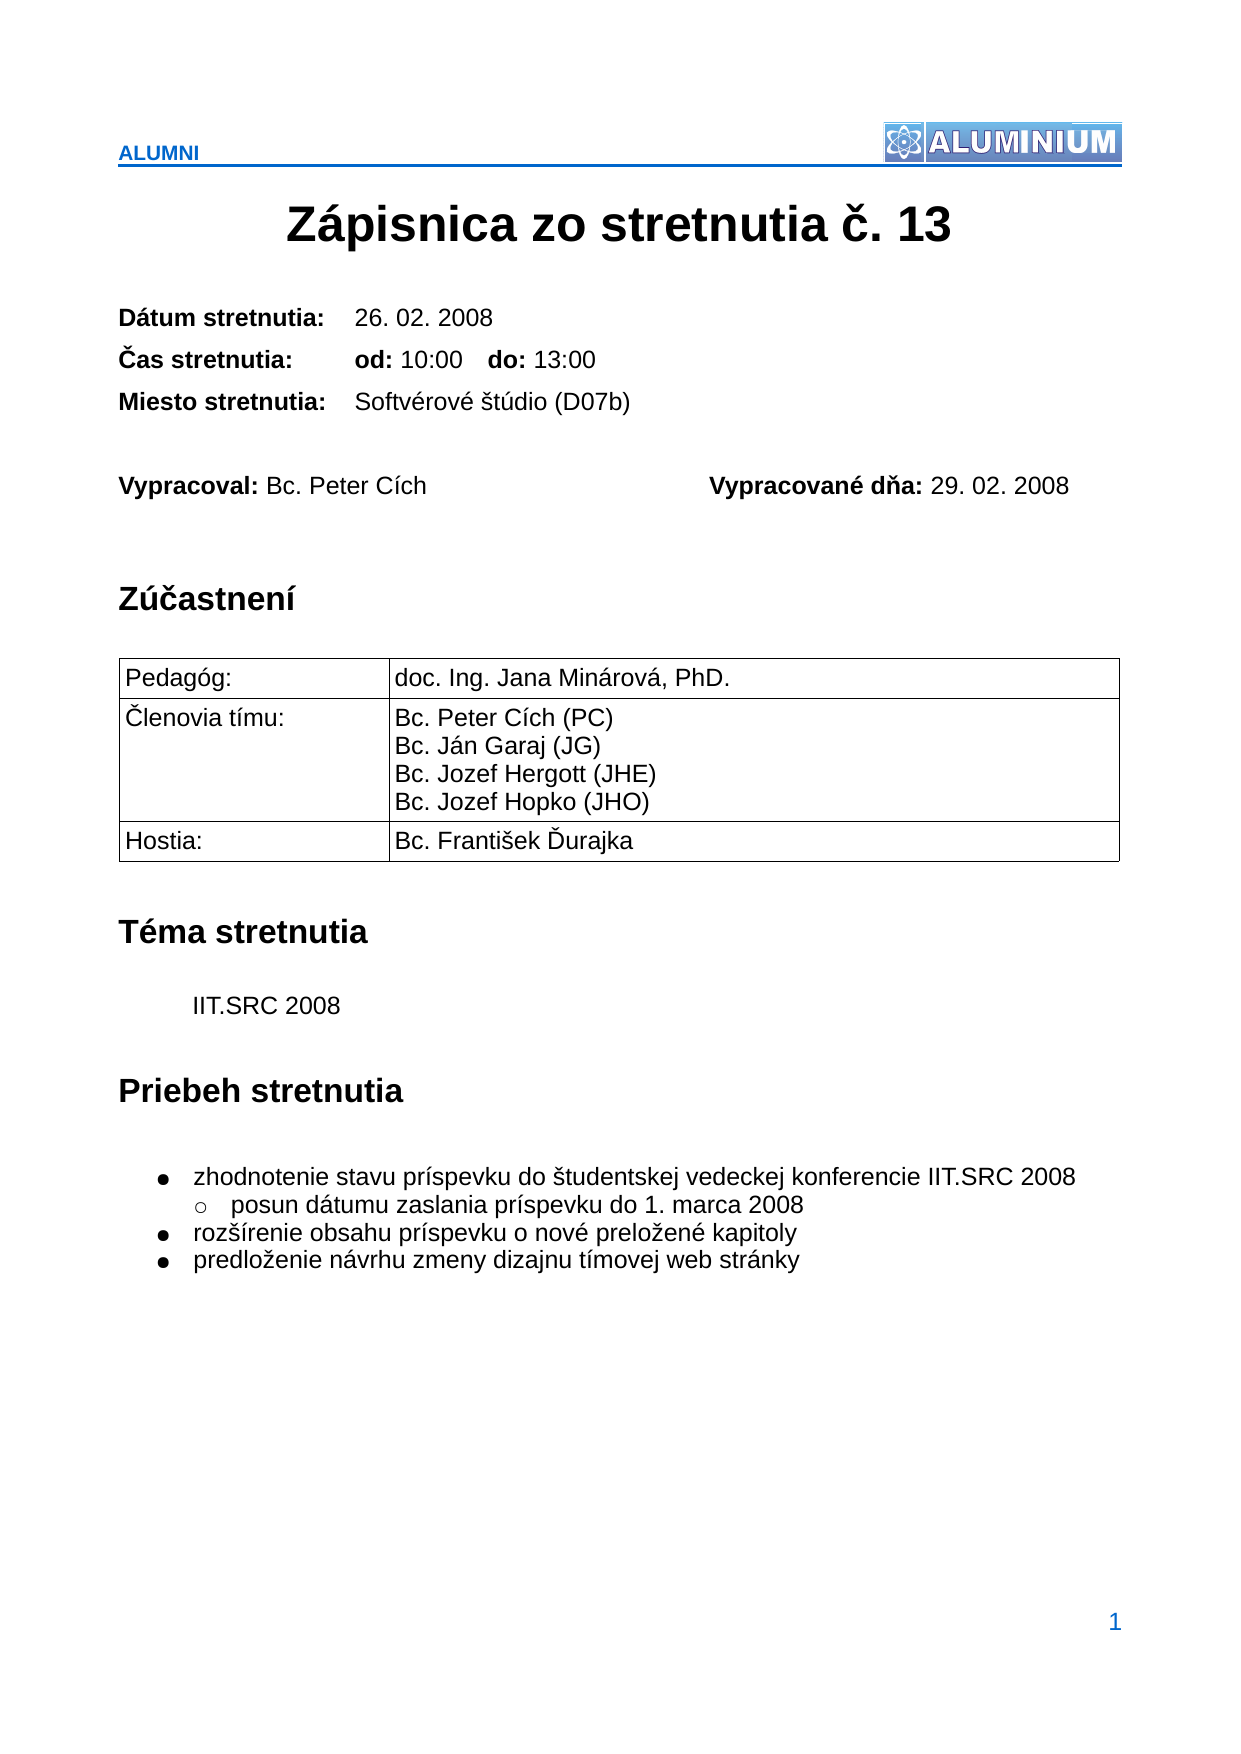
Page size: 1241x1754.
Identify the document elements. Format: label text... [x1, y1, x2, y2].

table_header Pedagóg: [120, 659, 389, 698]
text Miesto stretnutia: Softvérové štúdio (D07b) [118, 388, 1122, 416]
subtitle Zúčastnení [118, 580, 1122, 618]
list zhodnotenie stavu príspevku do študentskej vedeckej konferencie IIT.SRC 2008 [156, 1162, 1122, 1190]
list predloženie návrhu zmeny dizajnu tímovej web stránky [156, 1246, 1122, 1274]
table_cell Bc. František Ďurajka [390, 822, 1119, 861]
text IIT.SRC 2008 [118, 991, 1122, 1019]
text Zápisnica zo stretnutia č. 13 [118, 196, 1122, 252]
text Dátum stretnutia: 26. 02. 2008 [118, 304, 1122, 332]
list rozšírenie obsahu príspevku o nové preložené kapitoly [156, 1218, 1122, 1246]
text Čas stretnutia: od: 10:00 do: 13:00 [118, 346, 1122, 374]
table_cell Hostia: [120, 822, 389, 861]
subtitle Priebeh stretnutia [118, 1072, 1122, 1110]
table_header doc. Ing. Jana Minárová, PhD. [390, 659, 1119, 698]
text Vypracoval: Bc. Peter Cích Vypracované dňa: 29. 02. 2008 [118, 472, 1122, 499]
table_cell Členovia tímu: [120, 699, 389, 821]
list posun dátumu zaslania príspevku do 1. marca 2008 [193, 1190, 1122, 1218]
subtitle Téma stretnutia [118, 913, 1122, 951]
table_cell Bc. Peter Cích (PC) Bc. Ján Garaj (JG) Bc. Jozef Hergott (JHE) Bc. Jozef Hopko (JHO) [390, 699, 1119, 821]
